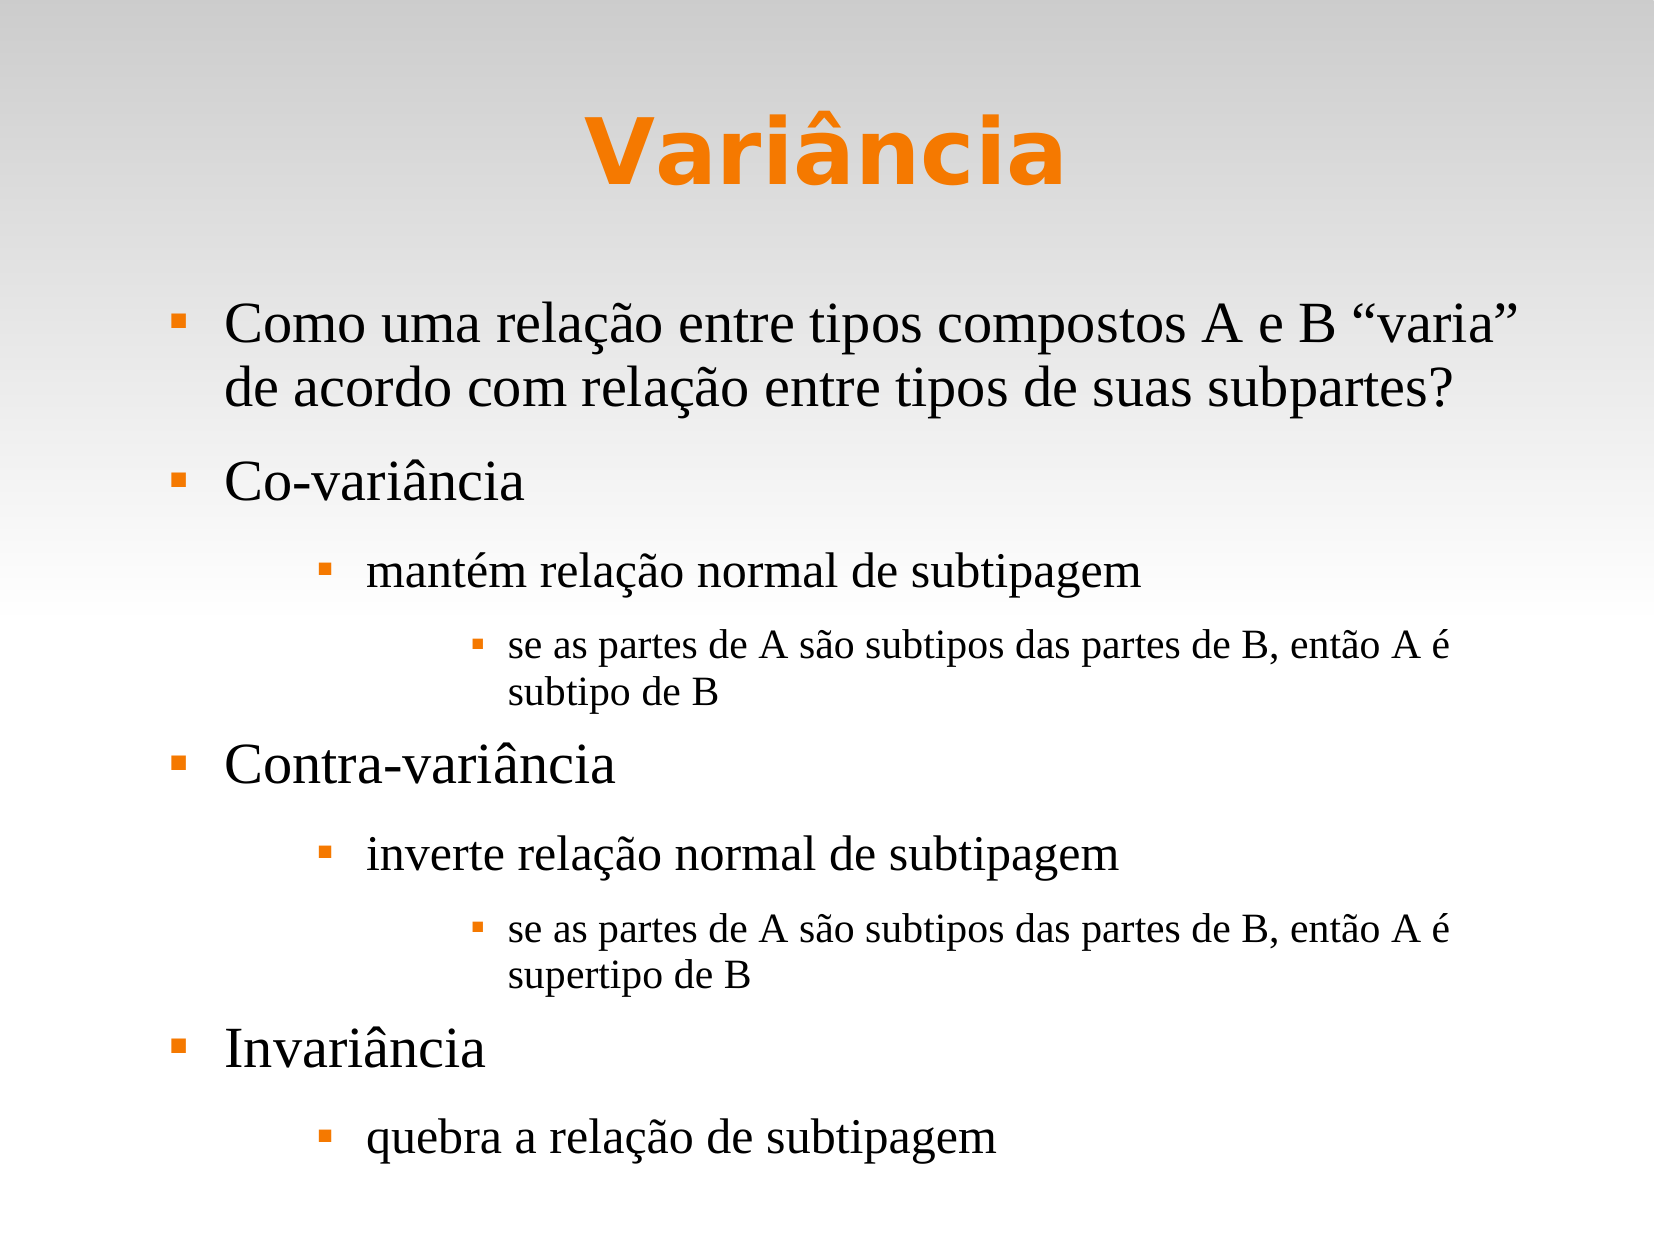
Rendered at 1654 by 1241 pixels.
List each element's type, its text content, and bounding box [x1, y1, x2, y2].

list Como uma relação entre tipos compostos A e B “varia” de acordo com relação entre tipos de suas subpartes? Co-variância mantém relação normal de subtipagem se as partes de A são subtipos das partes de B, então A é subtipo de B Contra-variância inverte relação normal de subtipagem se as partes de A são subtipos das partes de B, então A é supertipo de B Invariância quebra a relação de subtipagem [82, 290, 1571, 1241]
title Variância [82, 49, 1571, 257]
